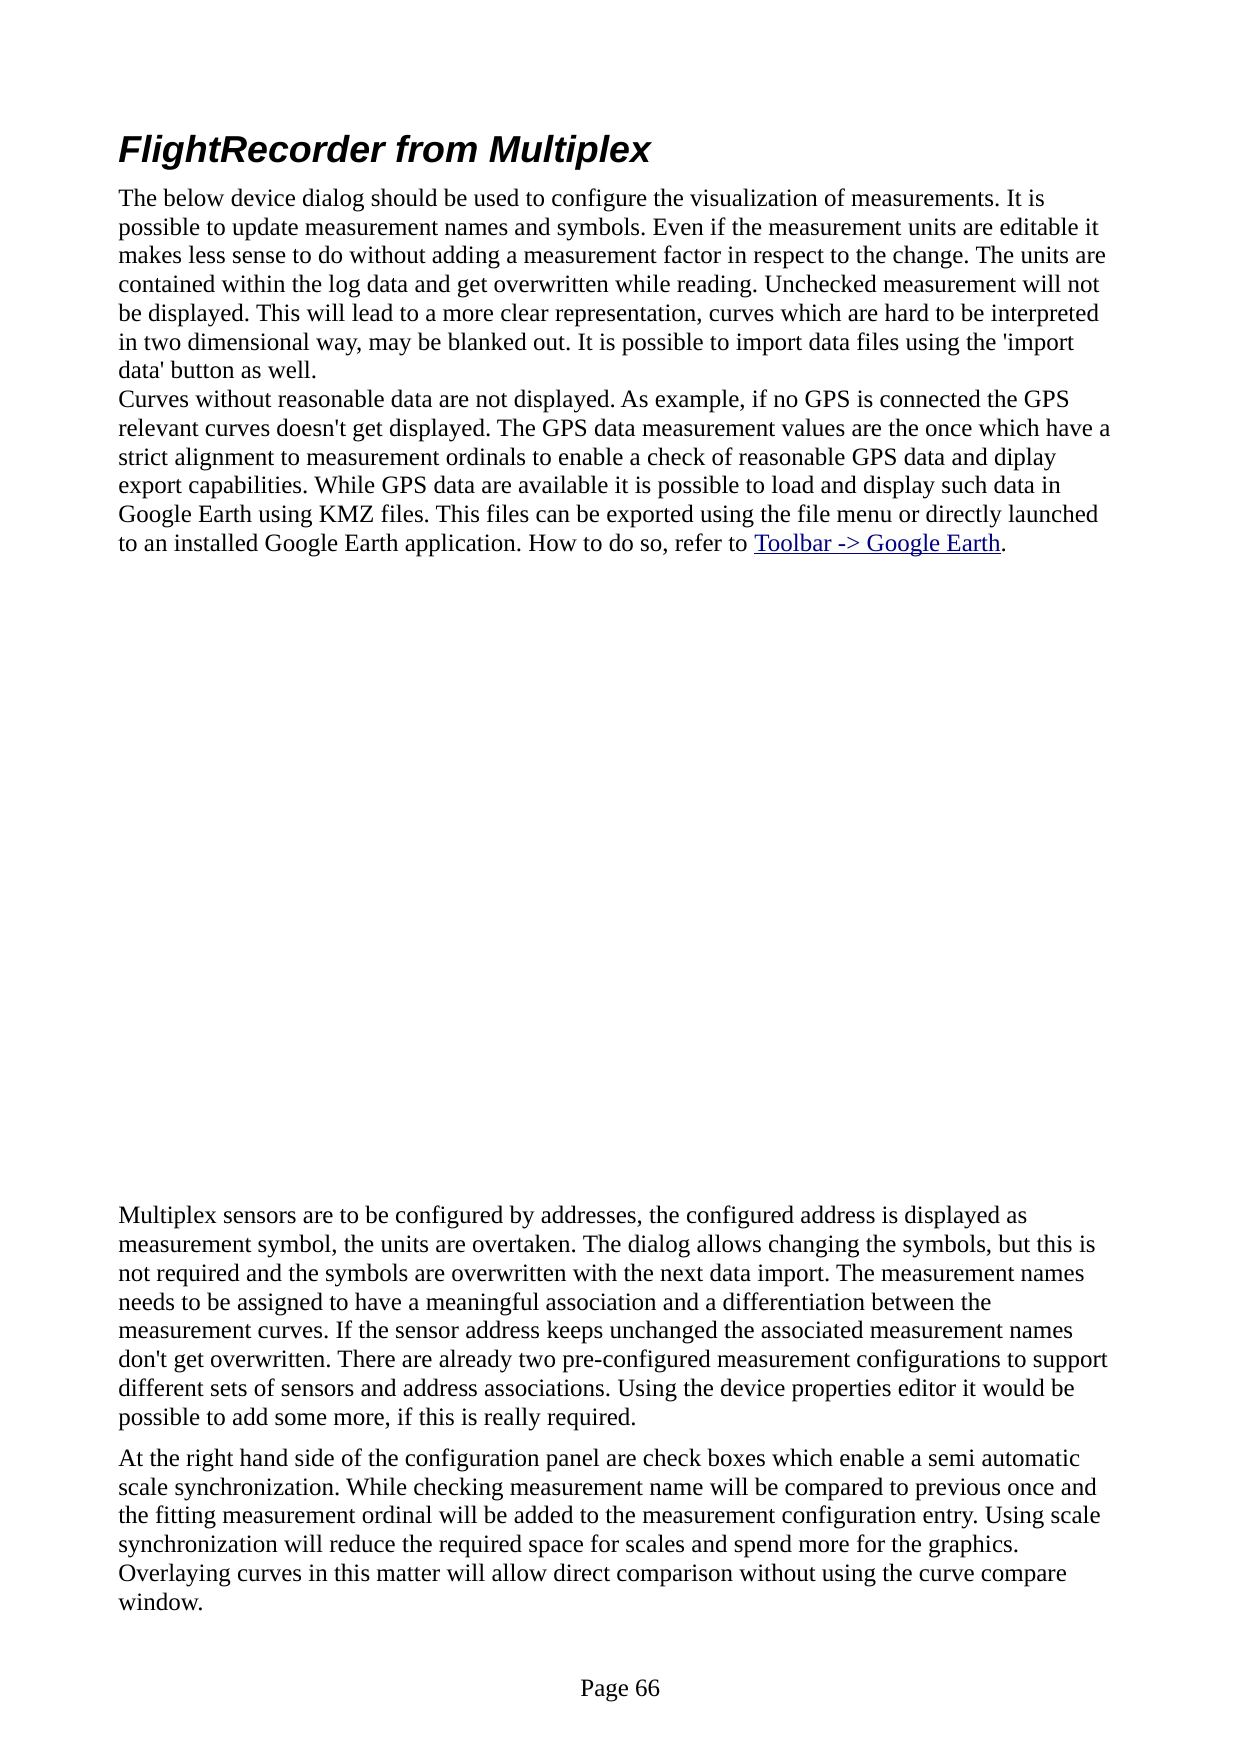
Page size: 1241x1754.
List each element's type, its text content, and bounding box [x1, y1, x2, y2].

text The below device dialog should be used to configure the visualization of measurements. It is possible to update measurement names and symbols. Even if the measurement units are editable it makes less sense to do without adding a measurement factor in respect to the change. The units are contained within the log data and get overwritten while reading. Unchecked measurement will not be displayed. This will lead to a more clear representation, curves which are hard to be interpreted in two dimensional way, may be blanked out. It is possible to import data files using the 'import data' button as well. Curves without reasonable data are not displayed. As example, if no GPS is connected the GPS relevant curves doesn't get displayed. The GPS data measurement values are the once which have a strict alignment to measurement ordinals to enable a check of reasonable GPS data and diplay export capabilities. While GPS data are available it is possible to load and display such data in Google Earth using KMZ files. This files can be exported using the file menu or directly launched to an installed Google Earth application. How to do so, refer to Toolbar -> Google Earth. [118, 183, 1122, 557]
text Multiplex sensors are to be configured by addresses, the configured address is displayed as measurement symbol, the units are overtaken. The dialog allows changing the symbols, but this is not required and the symbols are overwritten with the next data import. The measurement names needs to be assigned to have a meaningful association and a differentiation between the measurement curves. If the sensor address keeps unchanged the associated measurement names don't get overwritten. There are already two pre-configured measurement configurations to support different sets of sensors and address associations. Using the device properties editor it would be possible to add some more, if this is really required. [118, 1201, 1122, 1431]
subtitle FlightRecorder from Multiplex [118, 127, 1122, 170]
text At the right hand side of the configuration panel are check boxes which enable a semi automatic scale synchronization. While checking measurement name will be compared to previous once and the fitting measurement ordinal will be added to the measurement configuration entry. Using scale synchronization will reduce the required space for scales and spend more for the graphics. Overlaying curves in this matter will allow direct comparison without using the curve compare window. [118, 1443, 1122, 1616]
